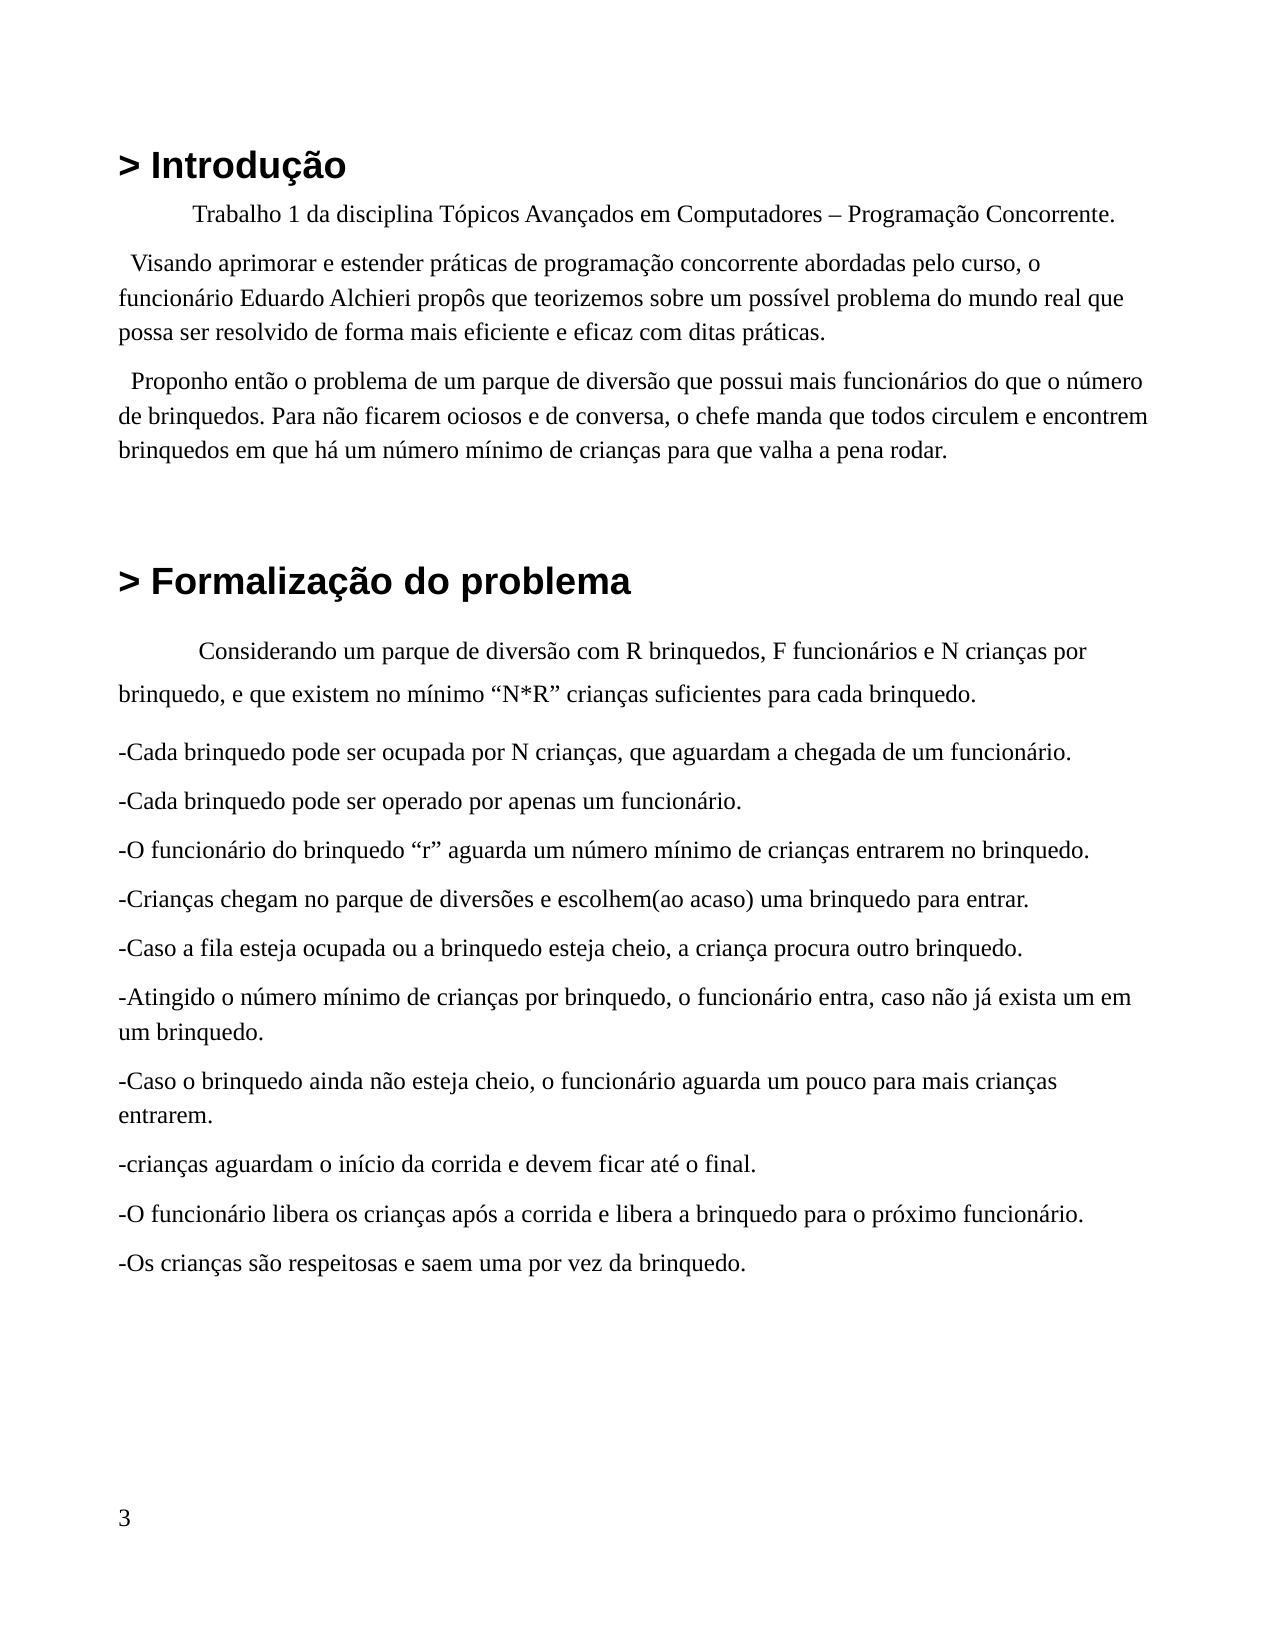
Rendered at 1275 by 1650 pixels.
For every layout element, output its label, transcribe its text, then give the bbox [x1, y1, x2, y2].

text -O funcionário libera os crianças após a corrida e libera a brinquedo para o próximo funcionário. [118, 1199, 1157, 1227]
text Considerando um parque de diversão com R brinquedos, F funcionários e N crianças por brinquedo, e que existem no mínimo “N*R” crianças suficientes para cada brinquedo. [118, 636, 1157, 708]
text Visando aprimorar e estender práticas de programação concorrente abordadas pelo curso, o funcionário Eduardo Alchieri propôs que teorizemos sobre um possível problema do mundo real que possa ser resolvido de forma mais eficiente e eficaz com ditas práticas. [118, 248, 1157, 346]
text -Cada brinquedo pode ser operado por apenas um funcionário. [118, 786, 1157, 815]
subtitle > Formalização do problema [118, 558, 1157, 602]
text -crianças aguardam o início da corrida e devem ficar até o final. [118, 1149, 1157, 1178]
text Trabalho 1 da disciplina Tópicos Avançados em Computadores – Programação Concorrente. [118, 199, 1157, 228]
text -O funcionário do brinquedo “r” aguarda um número mínimo de crianças entrarem no brinquedo. [118, 835, 1157, 864]
text -Caso a fila esteja ocupada ou a brinquedo esteja cheio, a criança procura outro brinquedo. [118, 933, 1157, 962]
text -Os crianças são respeitosas e saem uma por vez da brinquedo. [118, 1248, 1157, 1276]
text -Atingido o número mínimo de crianças por brinquedo, o funcionário entra, caso não já exista um em um brinquedo. [118, 982, 1157, 1046]
text -Crianças chegam no parque de diversões e escolhem(ao acaso) uma brinquedo para entrar. [118, 884, 1157, 913]
subtitle > Introdução [118, 143, 1157, 187]
text -Caso o brinquedo ainda não esteja cheio, o funcionário aguarda um pouco para mais crianças entrarem. [118, 1066, 1157, 1129]
text Proponho então o problema de um parque de diversão que possui mais funcionários do que o número de brinquedos. Para não ficarem ociosos e de conversa, o chefe manda que todos circulem e encontrem brinquedos em que há um número mínimo de crianças para que valha a pena rodar. [118, 366, 1157, 464]
text -Cada brinquedo pode ser ocupada por N crianças, que aguardam a chegada de um funcionário. [118, 737, 1157, 766]
